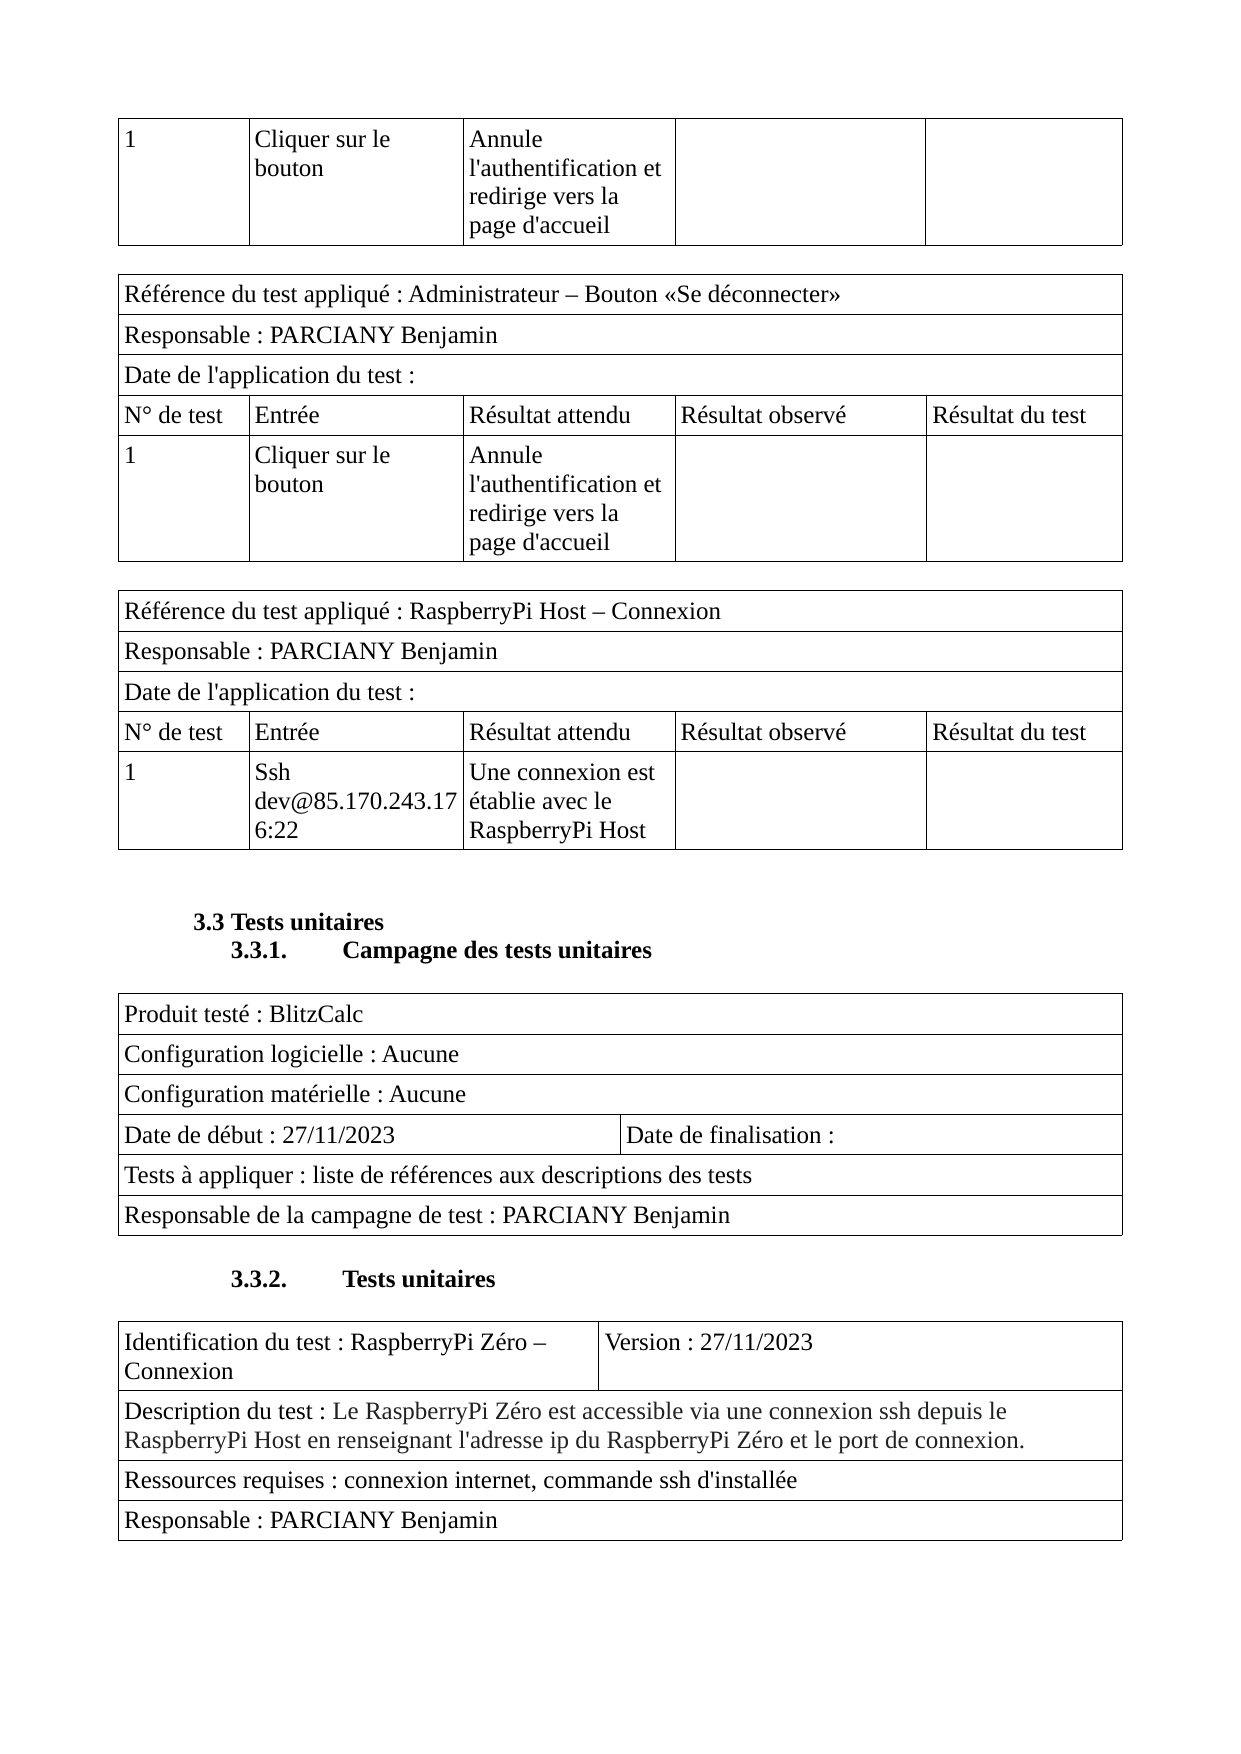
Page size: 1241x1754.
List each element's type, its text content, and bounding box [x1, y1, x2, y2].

table_cell Annule l'authentification et redirige vers la page d'accueil [464, 119, 675, 245]
table_cell Responsable de la campagne de test : PARCIANY Benjamin [119, 1196, 1122, 1235]
table_cell Résultat observé [676, 396, 926, 435]
table_cell Tests à appliquer : liste de références aux descriptions des tests [119, 1155, 1122, 1195]
table_cell Annule l'authentification et redirige vers la page d'accueil [464, 436, 675, 561]
table_cell Résultat attendu [464, 712, 675, 751]
table_cell [927, 436, 1122, 561]
table_cell Ressources requises : connexion internet, commande ssh d'installée [119, 1461, 1122, 1500]
table_cell Résultat attendu [464, 396, 675, 435]
table_header Produit testé : BlitzCalc [119, 994, 1122, 1033]
table_cell Résultat du test [927, 712, 1122, 751]
table_cell [676, 752, 926, 849]
table_cell Configuration logicielle : Aucune [119, 1035, 1122, 1074]
table_cell Responsable : PARCIANY Benjamin [119, 315, 1122, 354]
table_cell Une connexion est établie avec le RaspberryPi Host [464, 752, 675, 849]
list Tests unitaires [193, 907, 1122, 936]
table_header Identification du test : RaspberryPi Zéro – Connexion [119, 1322, 598, 1390]
table_cell Cliquer sur le bouton [250, 119, 463, 245]
table_cell Résultat observé [676, 712, 926, 751]
table_cell Résultat du test [927, 396, 1122, 435]
table_cell N° de test [119, 712, 249, 751]
table_cell Date de début : 27/11/2023 [119, 1115, 620, 1154]
table_cell Responsable : PARCIANY Benjamin [119, 1501, 1122, 1540]
table_cell Responsable : PARCIANY Benjamin [119, 632, 1122, 671]
table_cell [676, 436, 926, 561]
table_header Référence du test appliqué : RaspberryPi Host – Connexion [119, 591, 1122, 631]
table_cell Configuration matérielle : Aucune [119, 1075, 1122, 1114]
table_cell 1 [119, 436, 249, 561]
table_cell Entrée [250, 712, 463, 751]
table_cell Ssh dev@85.170.243.176:22 [250, 752, 463, 849]
table_header Référence du test appliqué : Administrateur – Bouton «Se déconnecter» [119, 275, 1122, 314]
list Campagne des tests unitaires [231, 936, 1122, 964]
table_cell Date de l'application du test : [119, 672, 1122, 711]
table_cell Entrée [250, 396, 463, 435]
table_cell [927, 752, 1122, 849]
table_cell 1 [119, 119, 249, 245]
table_cell 1 [119, 752, 249, 849]
table_cell [676, 119, 925, 245]
table_cell N° de test [119, 396, 249, 435]
table_cell Description du test : Le RaspberryPi Zéro est accessible via une connexion ssh depuis le RaspberryPi Host en renseignant l'adresse ip du RaspberryPi Zéro et le port de connexion. [119, 1391, 1122, 1459]
list Tests unitaires [231, 1264, 1122, 1293]
table_cell Cliquer sur le bouton [250, 436, 463, 561]
table_cell Date de finalisation : [621, 1115, 1122, 1154]
table_cell Date de l'application du test : [119, 355, 1122, 394]
table_cell [926, 119, 1122, 245]
table_header Version : 27/11/2023 [599, 1322, 1122, 1390]
